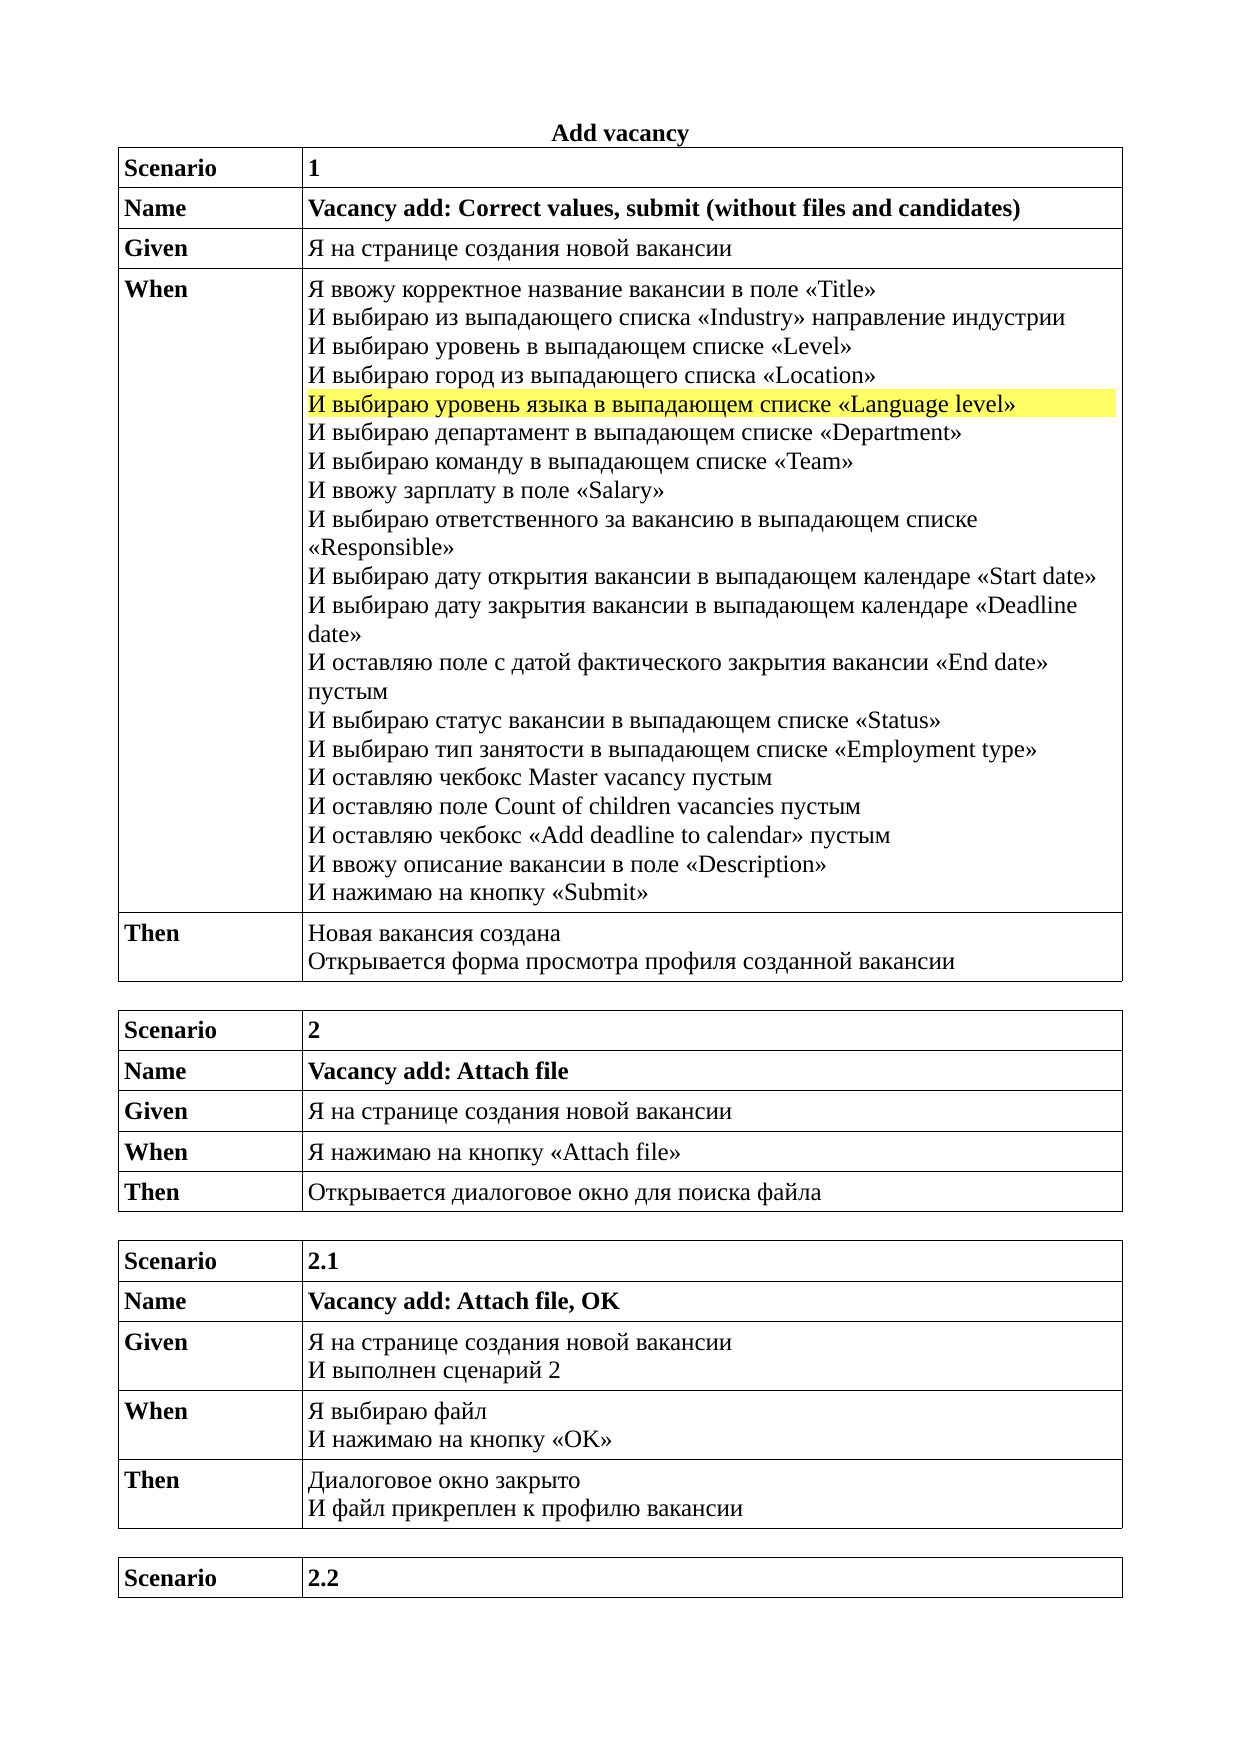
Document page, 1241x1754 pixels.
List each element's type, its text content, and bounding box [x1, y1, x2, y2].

table_cell When [119, 269, 302, 912]
table_cell Я ввожу корректное название вакансии в поле «Title» И выбираю из выпадающего списка «Industry» направление индустрии И выбираю уровень в выпадающем списке «Level» И выбираю город из выпадающего списка «Location» И выбираю уровень языка в выпадающем списке «Language level» И выбираю департамент в выпадающем списке «Department» И выбираю команду в выпадающем списке «Team» И ввожу зарплату в поле «Salary» И выбираю ответственного за вакансию в выпадающем списке «Responsible» И выбираю дату открытия вакансии в выпадающем календаре «Start date» И выбираю дату закрытия вакансии в выпадающем календаре «Deadline date» И оставляю поле с датой фактического закрытия вакансии «End date» пустым И выбираю статус вакансии в выпадающем списке «Status» И выбираю тип занятости в выпадающем списке «Employment type» И оставляю чекбокс Master vacancy пустым И оставляю поле Count of children vacancies пустым И оставляю чекбокс «Add deadline to calendar» пустым И ввожу описание вакансии в поле «Description» И нажимаю на кнопку «Submit» [303, 269, 1122, 912]
table_cell Given [119, 1322, 302, 1390]
table_cell Given [119, 229, 302, 268]
table_cell Vacancy add: Attach file [303, 1051, 1122, 1090]
table_header Scenario [119, 148, 302, 187]
table_cell Given [119, 1091, 302, 1131]
table_cell Then [119, 1172, 302, 1211]
table_cell Диалоговое окно закрыто И файл прикреплен к профилю вакансии [303, 1460, 1122, 1528]
table_header Scenario [119, 1241, 302, 1281]
table_cell When [119, 1132, 302, 1171]
table_header Scenario [119, 1011, 302, 1050]
table_cell Я на странице создания новой вакансии [303, 229, 1122, 268]
table_cell Vacancy add: Correct values, submit (without files and candidates) [303, 188, 1122, 227]
table_cell Vacancy add: Attach file, OK [303, 1282, 1122, 1321]
table_cell Открывается диалоговое окно для поиска файла [303, 1172, 1122, 1211]
table_cell Я на странице создания новой вакансии [303, 1091, 1122, 1131]
table_cell Я на странице создания новой вакансии И выполнен сценарий 2 [303, 1322, 1122, 1390]
table_cell Я нажимаю на кнопку «Attach file» [303, 1132, 1122, 1171]
table_cell Then [119, 913, 302, 981]
text Add vacancy [118, 118, 1122, 147]
table_header 2.1 [303, 1241, 1122, 1281]
table_cell Новая вакансия создана Открывается форма просмотра профиля созданной вакансии [303, 913, 1122, 981]
table_cell Я выбираю файл И нажимаю на кнопку «OK» [303, 1391, 1122, 1459]
table_header 2.2 [303, 1558, 1122, 1597]
table_cell Name [119, 1051, 302, 1090]
table_header 1 [303, 148, 1122, 187]
table_cell Then [119, 1460, 302, 1528]
table_cell Name [119, 1282, 302, 1321]
table_cell When [119, 1391, 302, 1459]
table_header Scenario [119, 1558, 302, 1597]
table_cell Name [119, 188, 302, 227]
table_header 2 [303, 1011, 1122, 1050]
